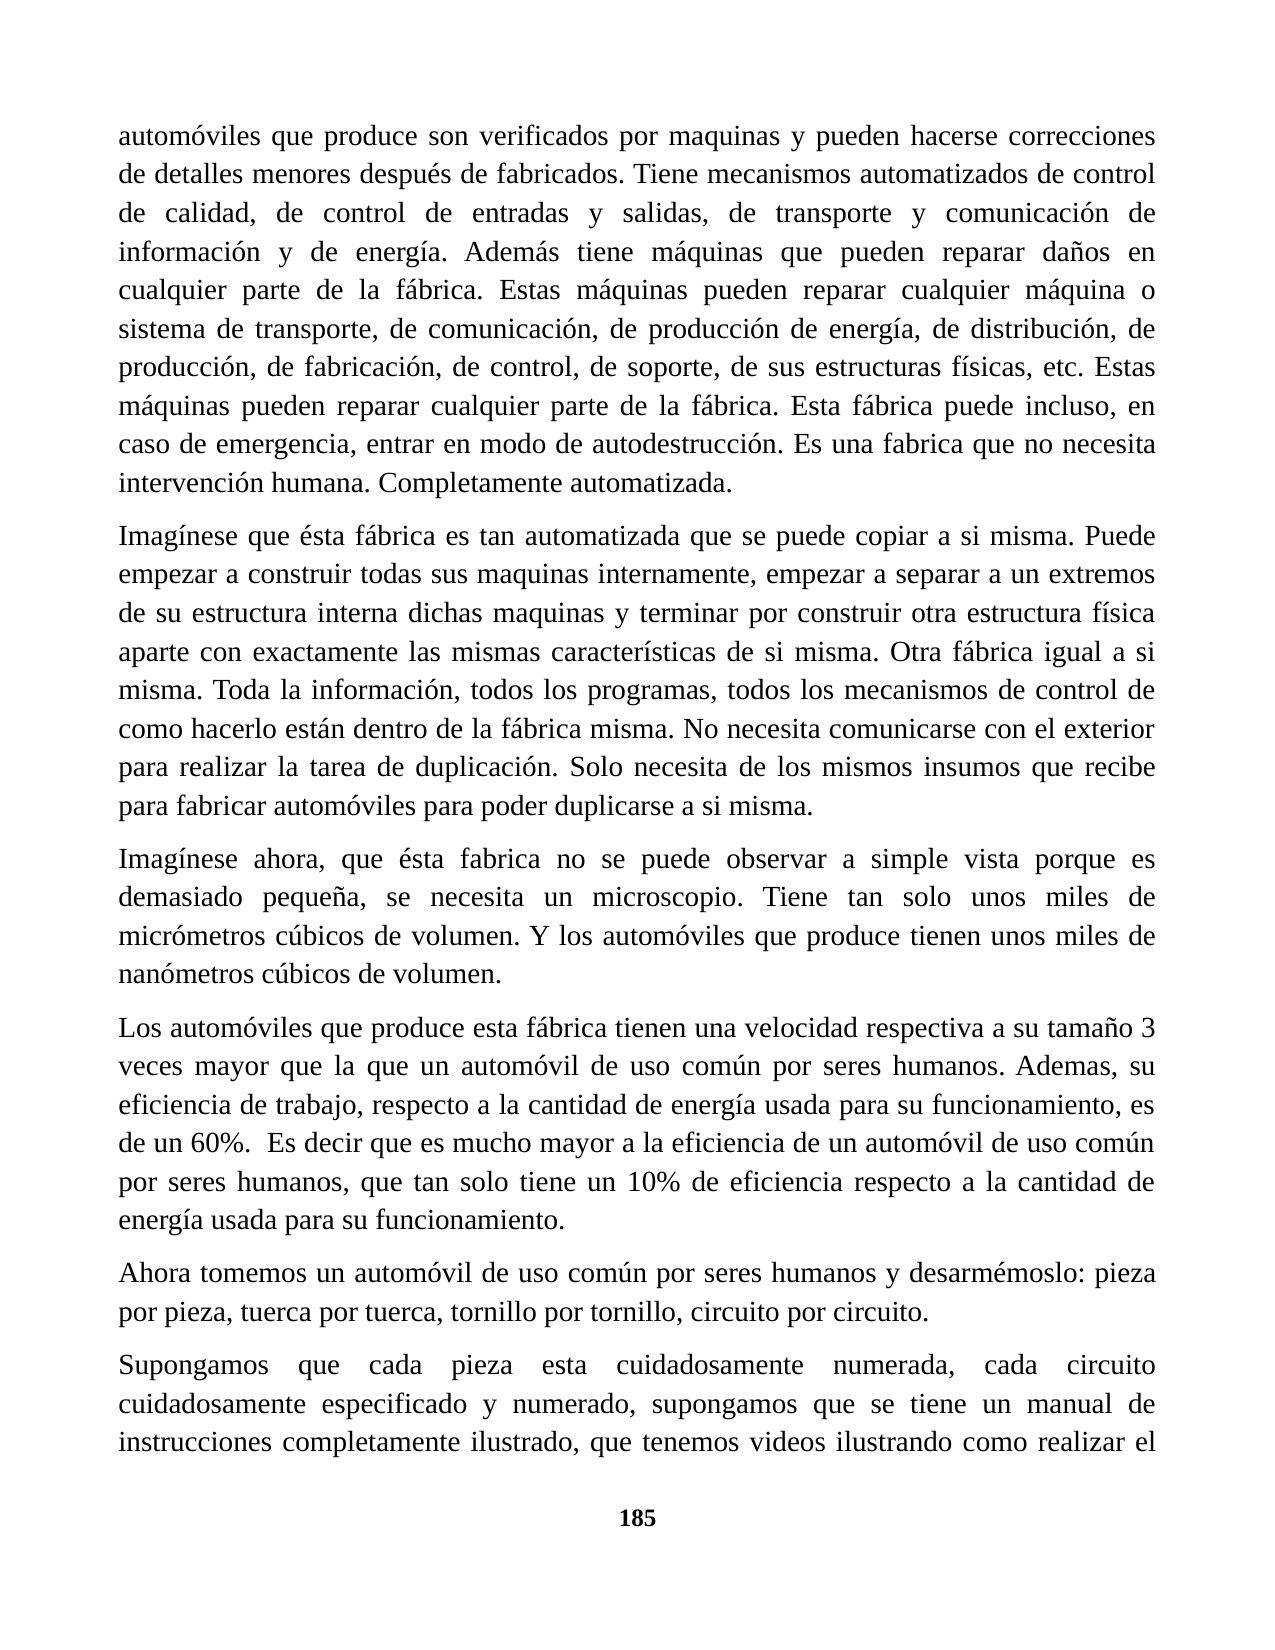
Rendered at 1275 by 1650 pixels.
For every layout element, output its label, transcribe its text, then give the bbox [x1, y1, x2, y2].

text Imagínese que ésta fábrica es tan automatizada que se puede copiar a si misma. Puede empezar a construir todas sus maquinas internamente, empezar a separar a un extremos de su estructura interna dichas maquinas y terminar por construir otra estructura física aparte con exactamente las mismas características de si misma. Otra fábrica igual a si misma. Toda la información, todos los programas, todos los mecanismos de control de como hacerlo están dentro de la fábrica misma. No necesita comunicarse con el exterior para realizar la tarea de duplicación. Solo necesita de los mismos insumos que recibe para fabricar automóviles para poder duplicarse a si misma. [118, 518, 1157, 821]
text Supongamos que cada pieza esta cuidadosamente numerada, cada circuito cuidadosamente especificado y numerado, supongamos que se tiene un manual de instrucciones completamente ilustrado, que tenemos videos ilustrando como realizar el [118, 1347, 1157, 1458]
text Imagínese ahora, que ésta fabrica no se puede observar a simple vista porque es demasiado pequeña, se necesita un microscopio. Tiene tan solo unos miles de micrómetros cúbicos de volumen. Y los automóviles que produce tienen unos miles de nanómetros cúbicos de volumen. [118, 841, 1157, 990]
text Ahora tomemos un automóvil de uso común por seres humanos y desarmémoslo: pieza por pieza, tuerca por tuerca, tornillo por tornillo, circuito por circuito. [118, 1256, 1157, 1328]
text Los automóviles que produce esta fábrica tienen una velocidad respectiva a su tamaño 3 veces mayor que la que un automóvil de uso común por seres humanos. Ademas, su eficiencia de trabajo, respecto a la cantidad de energía usada para su funcionamiento, es de un 60%. Es decir que es mucho mayor a la eficiencia de un automóvil de uso común por seres humanos, que tan solo tiene un 10% de eficiencia respecto a la cantidad de energía usada para su funcionamiento. [118, 1010, 1157, 1236]
text automóviles que produce son verificados por maquinas y pueden hacerse correcciones de detalles menores después de fabricados. Tiene mecanismos automatizados de control de calidad, de control de entradas y salidas, de transporte y comunicación de información y de energía. Además tiene máquinas que pueden reparar daños en cualquier parte de la fábrica. Estas máquinas pueden reparar cualquier máquina o sistema de transporte, de comunicación, de producción de energía, de distribución, de producción, de fabricación, de control, de soporte, de sus estructuras físicas, etc. Estas máquinas pueden reparar cualquier parte de la fábrica. Esta fábrica puede incluso, en caso de emergencia, entrar en modo de autodestrucción. Es una fabrica que no necesita intervención humana. Completamente automatizada. [118, 118, 1157, 498]
